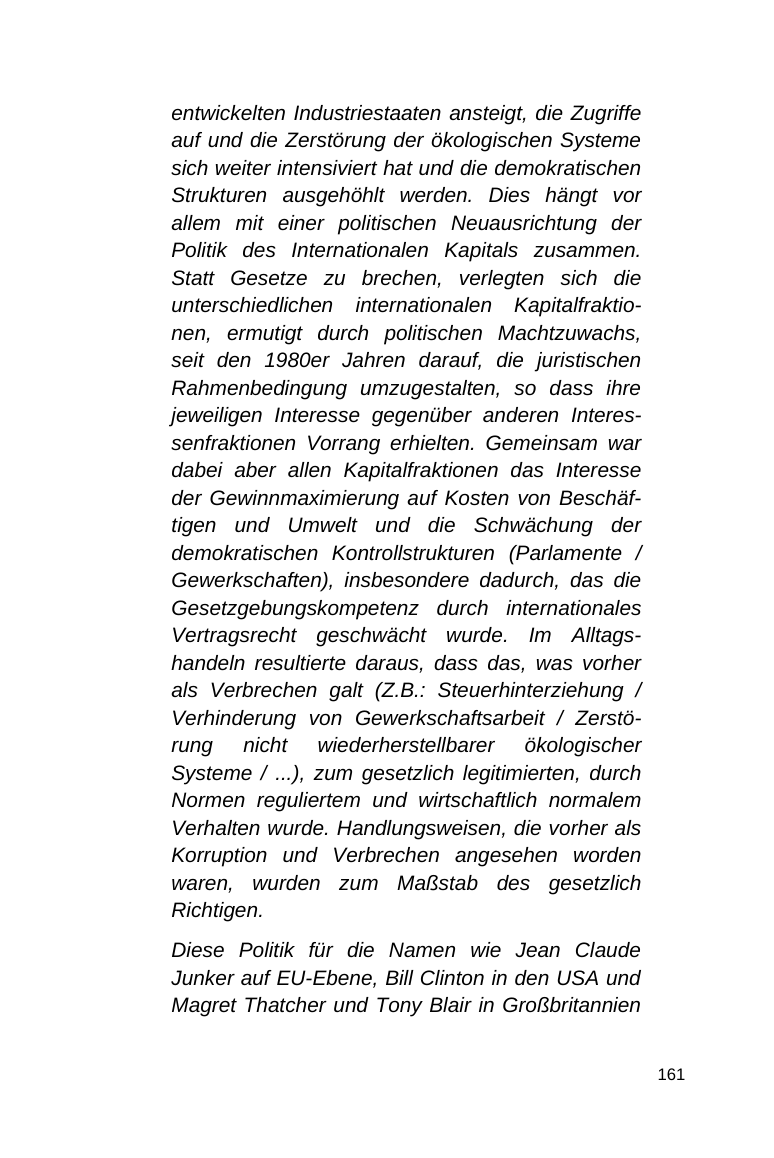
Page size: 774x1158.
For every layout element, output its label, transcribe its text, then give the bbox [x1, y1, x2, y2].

text entwickelten Industriestaaten ansteigt, die Zugriffe auf und die Zerstörung der ökologischen Systeme sich weiter intensiviert hat und die demokratischen Strukturen ausgehöhlt werden. Dies hängt vor allem mit einer politischen Neuausrichtung der Politik des Internationalen Kapitals zusammen. Statt Gesetze zu brechen, verlegten sich die unterschiedlichen internationalen Kapitalfraktio-nen, ermutigt durch politischen Machtzuwachs, seit den 1980er Jahren darauf, die juristischen Rahmenbedingung umzugestalten, so dass ihre jeweiligen Interesse gegenüber anderen Interes-senfraktionen Vorrang erhielten. Gemeinsam war dabei aber allen Kapitalfraktionen das Interesse der Gewinnmaximierung auf Kosten von Beschäf-tigen und Umwelt und die Schwächung der demokratischen Kontrollstrukturen (Parlamente / Gewerkschaften), insbesondere dadurch, das die Gesetzgebungskompetenz durch internationales Vertragsrecht geschwächt wurde. Im Alltags-handeln resultierte daraus, dass das, was vorher als Verbrechen galt (Z.B.: Steuerhinterziehung / Verhinderung von Gewerkschaftsarbeit / Zerstö-rung nicht wiederherstellbarer ökologischer Systeme / ...), zum gesetzlich legitimierten, durch Normen reguliertem und wirtschaftlich normalem Verhalten wurde. Handlungsweisen, die vorher als Korruption und Verbrechen angesehen worden waren, wurden zum Maßstab des gesetzlich Richtigen. [171, 100, 644, 922]
text Diese Politik für die Namen wie Jean Claude Junker auf EU-Ebene, Bill Clinton in den USA und Magret Thatcher und Tony Blair in Großbritannien [171, 938, 644, 1017]
